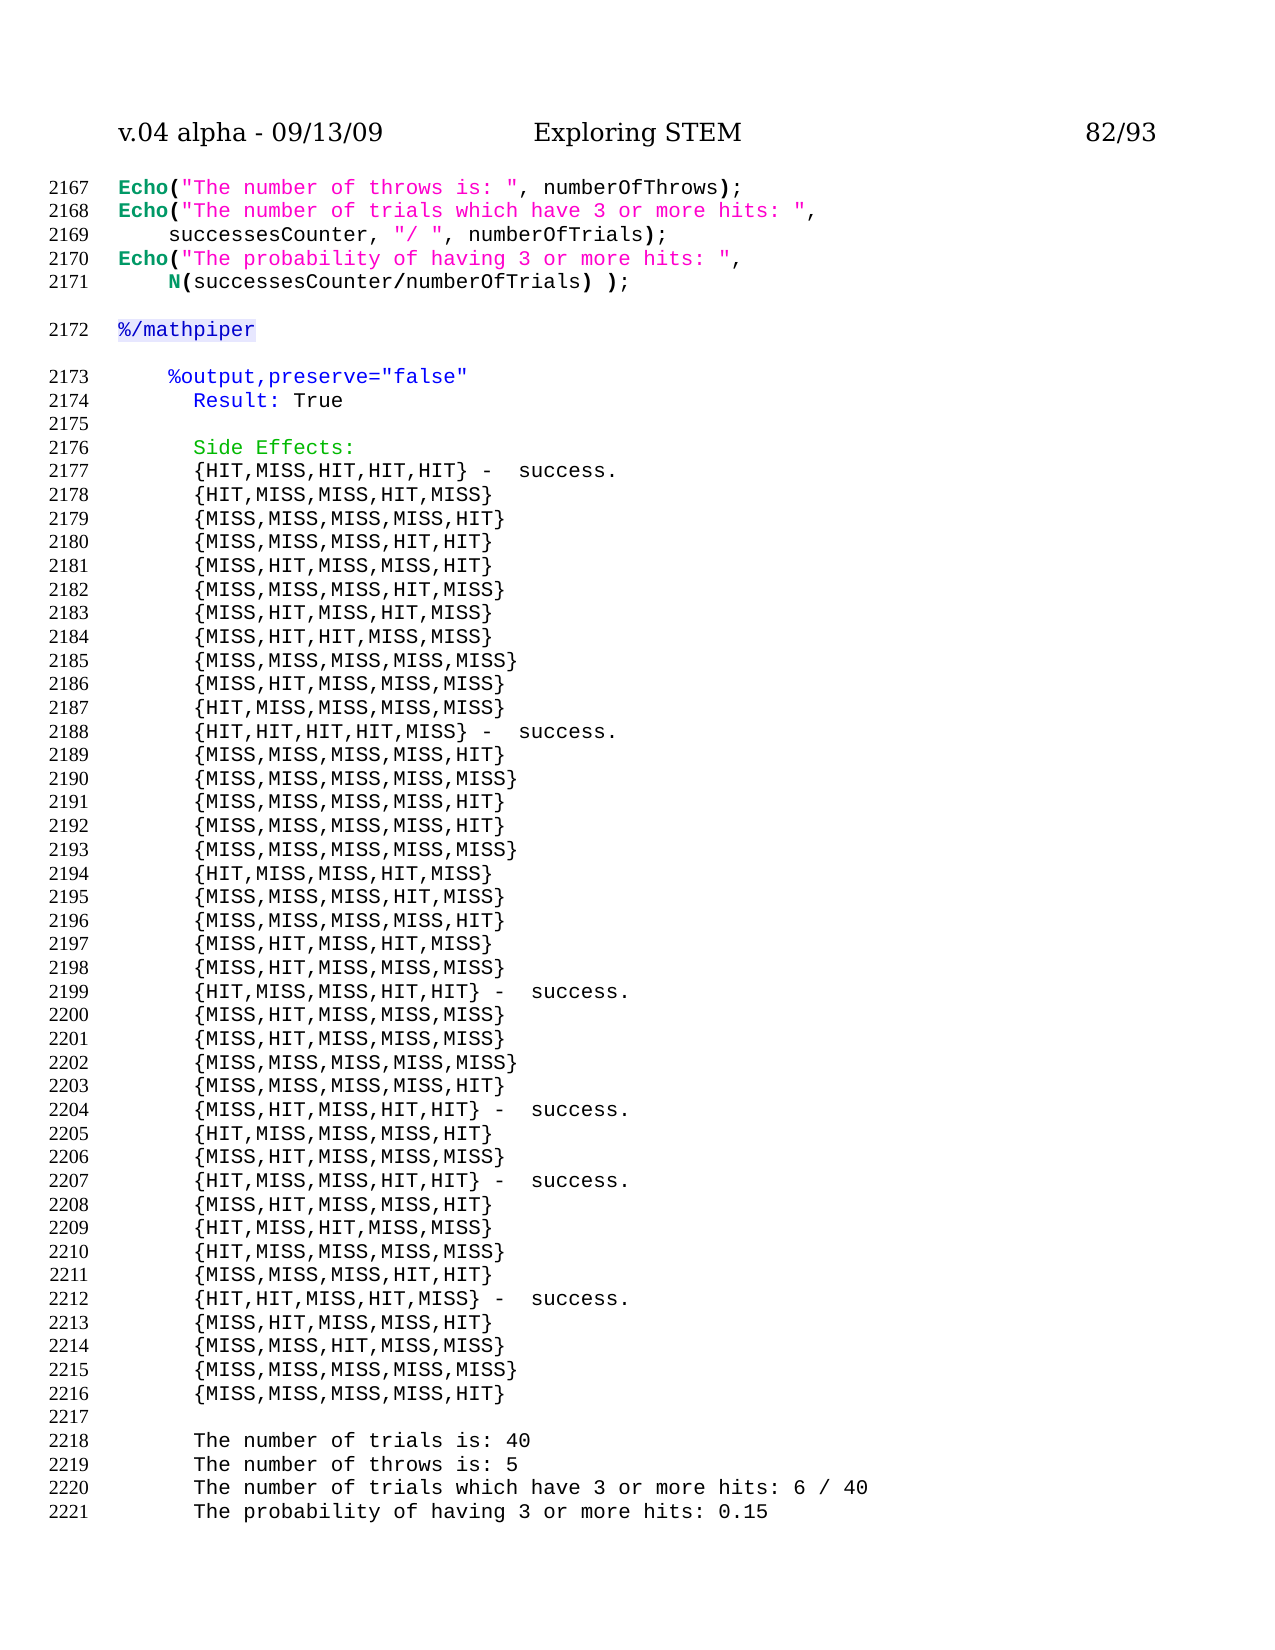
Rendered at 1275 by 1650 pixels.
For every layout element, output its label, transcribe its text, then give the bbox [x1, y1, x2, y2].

text {MISS,MISS,MISS,MISS,MISS} [118, 1359, 1157, 1383]
text {HIT,MISS,MISS,MISS,MISS} [118, 697, 1157, 721]
text N(successesCounter/numberOfTrials) ); [118, 271, 1157, 295]
text {MISS,MISS,MISS,MISS,HIT} [118, 1075, 1157, 1099]
text {MISS,HIT,MISS,HIT,MISS} [118, 933, 1157, 957]
text {MISS,MISS,HIT,MISS,MISS} [118, 1335, 1157, 1359]
text Echo("The probability of having 3 or more hits: ", [118, 248, 1157, 271]
text {MISS,MISS,MISS,MISS,MISS} [118, 839, 1157, 862]
text {MISS,MISS,MISS,HIT,MISS} [118, 886, 1157, 910]
text {MISS,MISS,MISS,MISS,HIT} [118, 744, 1157, 768]
text {HIT,MISS,MISS,MISS,HIT} [118, 1123, 1157, 1146]
text {MISS,HIT,MISS,MISS,MISS} [118, 673, 1157, 697]
text {MISS,HIT,MISS,MISS,HIT} [118, 1312, 1157, 1335]
text Side Effects: [118, 437, 1157, 461]
text {MISS,MISS,MISS,HIT,MISS} [118, 579, 1157, 602]
text The number of trials is: 40 [118, 1430, 1157, 1454]
text {HIT,MISS,MISS,HIT,HIT} - success. [118, 981, 1157, 1004]
text {MISS,MISS,MISS,MISS,HIT} [118, 792, 1157, 815]
text {MISS,HIT,MISS,MISS,HIT} [118, 555, 1157, 579]
text {MISS,MISS,MISS,MISS,HIT} [118, 910, 1157, 933]
text %/mathpiper [118, 319, 1157, 342]
text {MISS,HIT,MISS,MISS,MISS} [118, 1028, 1157, 1052]
text {MISS,HIT,MISS,HIT,HIT} - success. [118, 1099, 1157, 1123]
text {HIT,MISS,HIT,HIT,HIT} - success. [118, 461, 1157, 484]
text {MISS,HIT,MISS,MISS,HIT} [118, 1193, 1157, 1217]
text successesCounter, "/ ", numberOfTrials); [118, 224, 1157, 248]
text {HIT,MISS,MISS,HIT,MISS} [118, 484, 1157, 508]
text {MISS,HIT,MISS,MISS,MISS} [118, 1004, 1157, 1028]
text Result: True [118, 389, 1157, 413]
text {MISS,MISS,MISS,MISS,HIT} [118, 815, 1157, 839]
text {MISS,MISS,MISS,MISS,MISS} [118, 1052, 1157, 1075]
text %output,preserve="false" [118, 366, 1157, 389]
text {MISS,HIT,HIT,MISS,MISS} [118, 626, 1157, 650]
text {MISS,MISS,MISS,MISS,MISS} [118, 650, 1157, 673]
text Echo("The number of trials which have 3 or more hits: ", [118, 200, 1157, 224]
text {HIT,MISS,MISS,HIT,HIT} - success. [118, 1170, 1157, 1193]
text {HIT,HIT,MISS,HIT,MISS} - success. [118, 1288, 1157, 1312]
text {MISS,MISS,MISS,MISS,HIT} [118, 508, 1157, 531]
text {MISS,MISS,MISS,MISS,MISS} [118, 768, 1157, 792]
text {MISS,MISS,MISS,HIT,HIT} [118, 531, 1157, 555]
text The number of trials which have 3 or more hits: 6 / 40 [118, 1477, 1157, 1501]
text {MISS,HIT,MISS,HIT,MISS} [118, 602, 1157, 626]
text {MISS,HIT,MISS,MISS,MISS} [118, 957, 1157, 981]
text {MISS,MISS,MISS,HIT,HIT} [118, 1264, 1157, 1288]
text The number of throws is: 5 [118, 1454, 1157, 1477]
text {MISS,HIT,MISS,MISS,MISS} [118, 1146, 1157, 1170]
text {MISS,MISS,MISS,MISS,HIT} [118, 1383, 1157, 1406]
text {HIT,HIT,HIT,HIT,MISS} - success. [118, 721, 1157, 744]
text {HIT,MISS,MISS,MISS,MISS} [118, 1241, 1157, 1264]
text The probability of having 3 or more hits: 0.15 [118, 1501, 1157, 1524]
text {HIT,MISS,HIT,MISS,MISS} [118, 1217, 1157, 1241]
text {HIT,MISS,MISS,HIT,MISS} [118, 862, 1157, 886]
text Echo("The number of throws is: ", numberOfThrows); [118, 177, 1157, 200]
